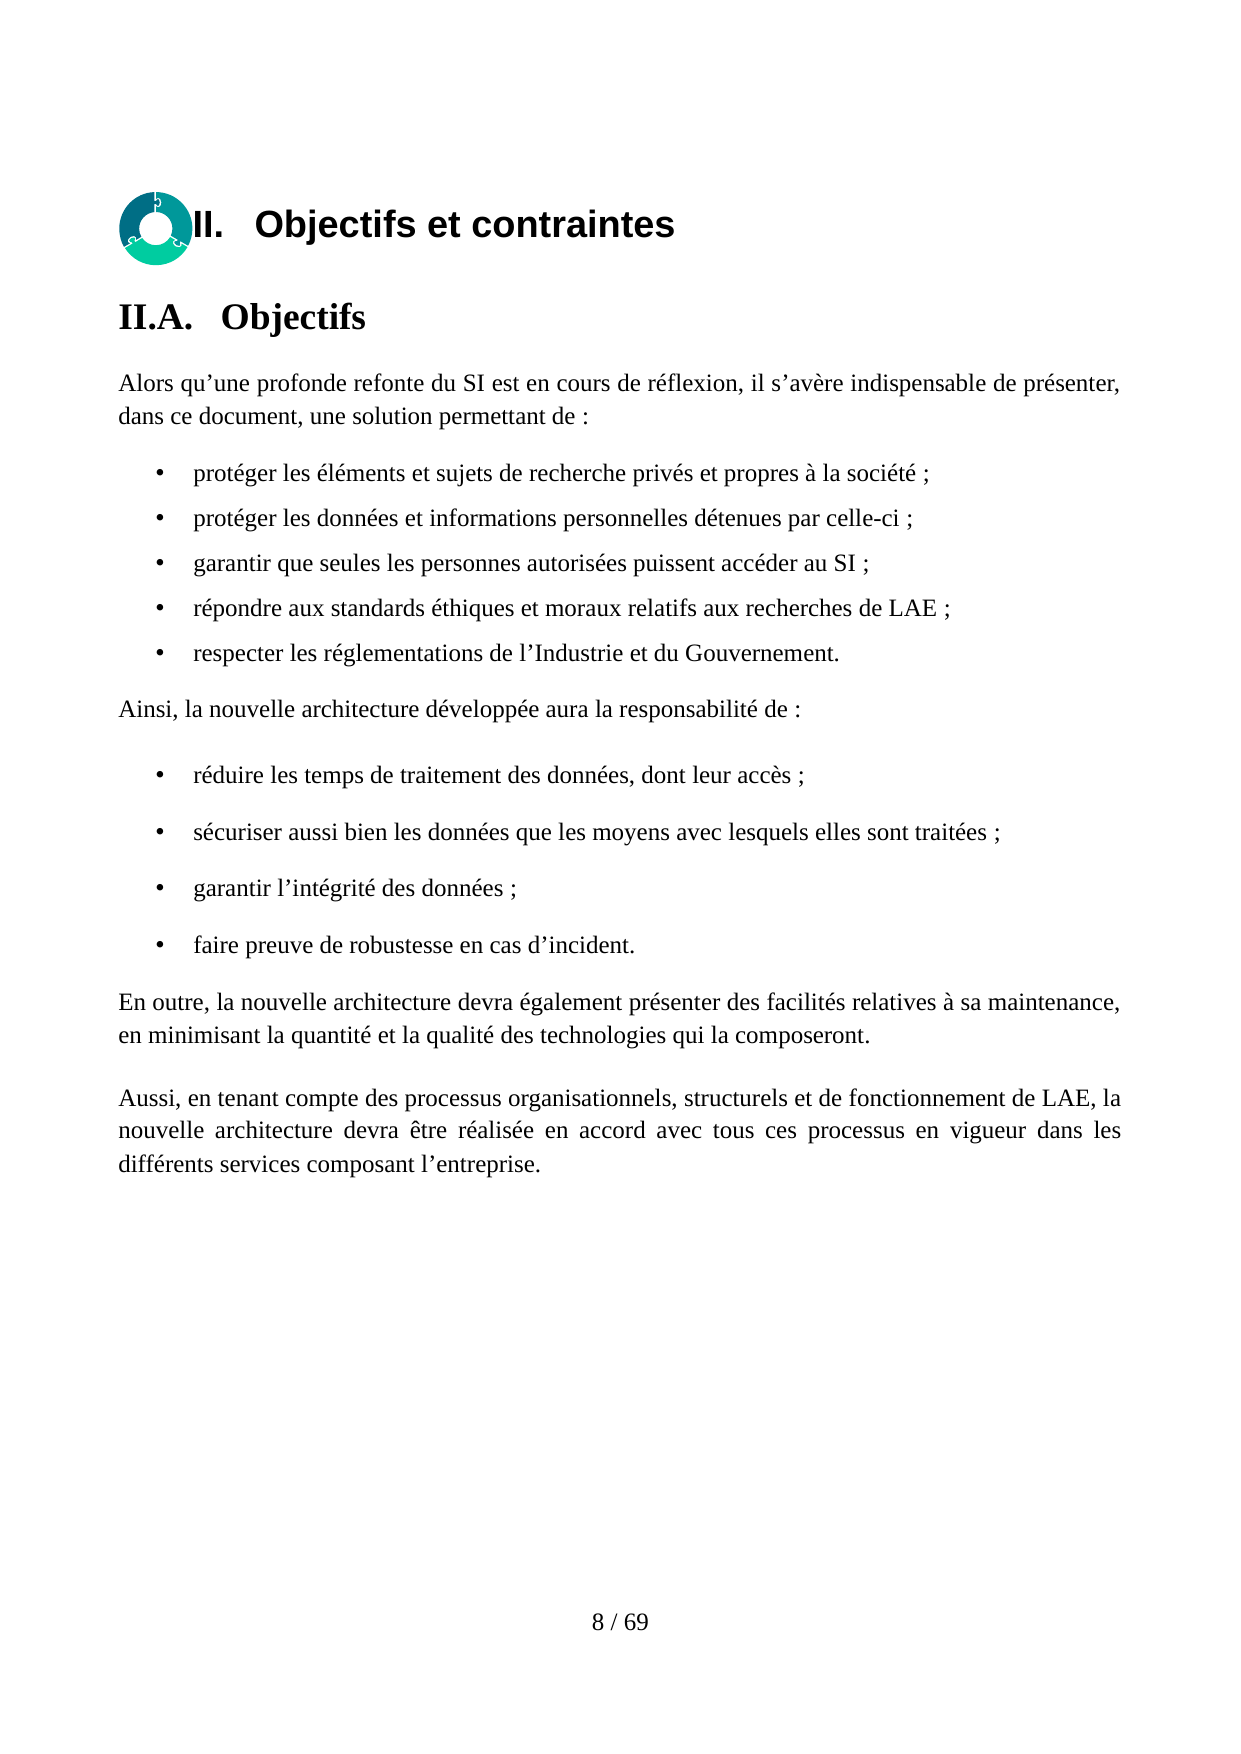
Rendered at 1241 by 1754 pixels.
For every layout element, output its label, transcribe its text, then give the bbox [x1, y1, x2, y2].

list respecter les réglementations de l’Industrie et du Gouvernement. [156, 638, 1122, 666]
subtitle Objectifs [118, 295, 1122, 338]
list réduire les temps de traitement des données, dont leur accès ; [156, 760, 1122, 788]
text Alors qu’une profonde refonte du SI est en cours de réflexion, il s’avère indispensable de présenter, dans ce document, une solution permettant de : [118, 368, 1122, 430]
list faire preuve de robustesse en cas d’incident. [156, 930, 1122, 959]
list garantir l’intégrité des données ; [156, 873, 1122, 902]
text Ainsi, la nouvelle architecture développée aura la responsabilité de : [118, 694, 1122, 723]
list répondre aux standards éthiques et moraux relatifs aux recherches de LAE ; [156, 593, 1122, 621]
subtitle Objectifs et contraintes [181, 201, 1122, 245]
list garantir que seules les personnes autorisées puissent accéder au SI ; [156, 548, 1122, 577]
text Aussi, en tenant compte des processus organisationnels, structurels et de fonctionnement de LAE, la nouvelle architecture devra être réalisée en accord avec tous ces processus en vigueur dans les différents services composant l’entreprise. [118, 1083, 1122, 1177]
list protéger les éléments et sujets de recherche privés et propres à la société ; [156, 458, 1122, 487]
subtitle [140, 205, 172, 245]
subtitle [118, 201, 130, 245]
text En outre, la nouvelle architecture devra également présenter des facilités relatives à sa maintenance, en minimisant la quantité et la qualité des technologies qui la composeront. [118, 987, 1122, 1049]
list sécuriser aussi bien les données que les moyens avec lesquels elles sont traitées ; [156, 817, 1122, 845]
list protéger les données et informations personnelles détenues par celle-ci ; [156, 503, 1122, 532]
